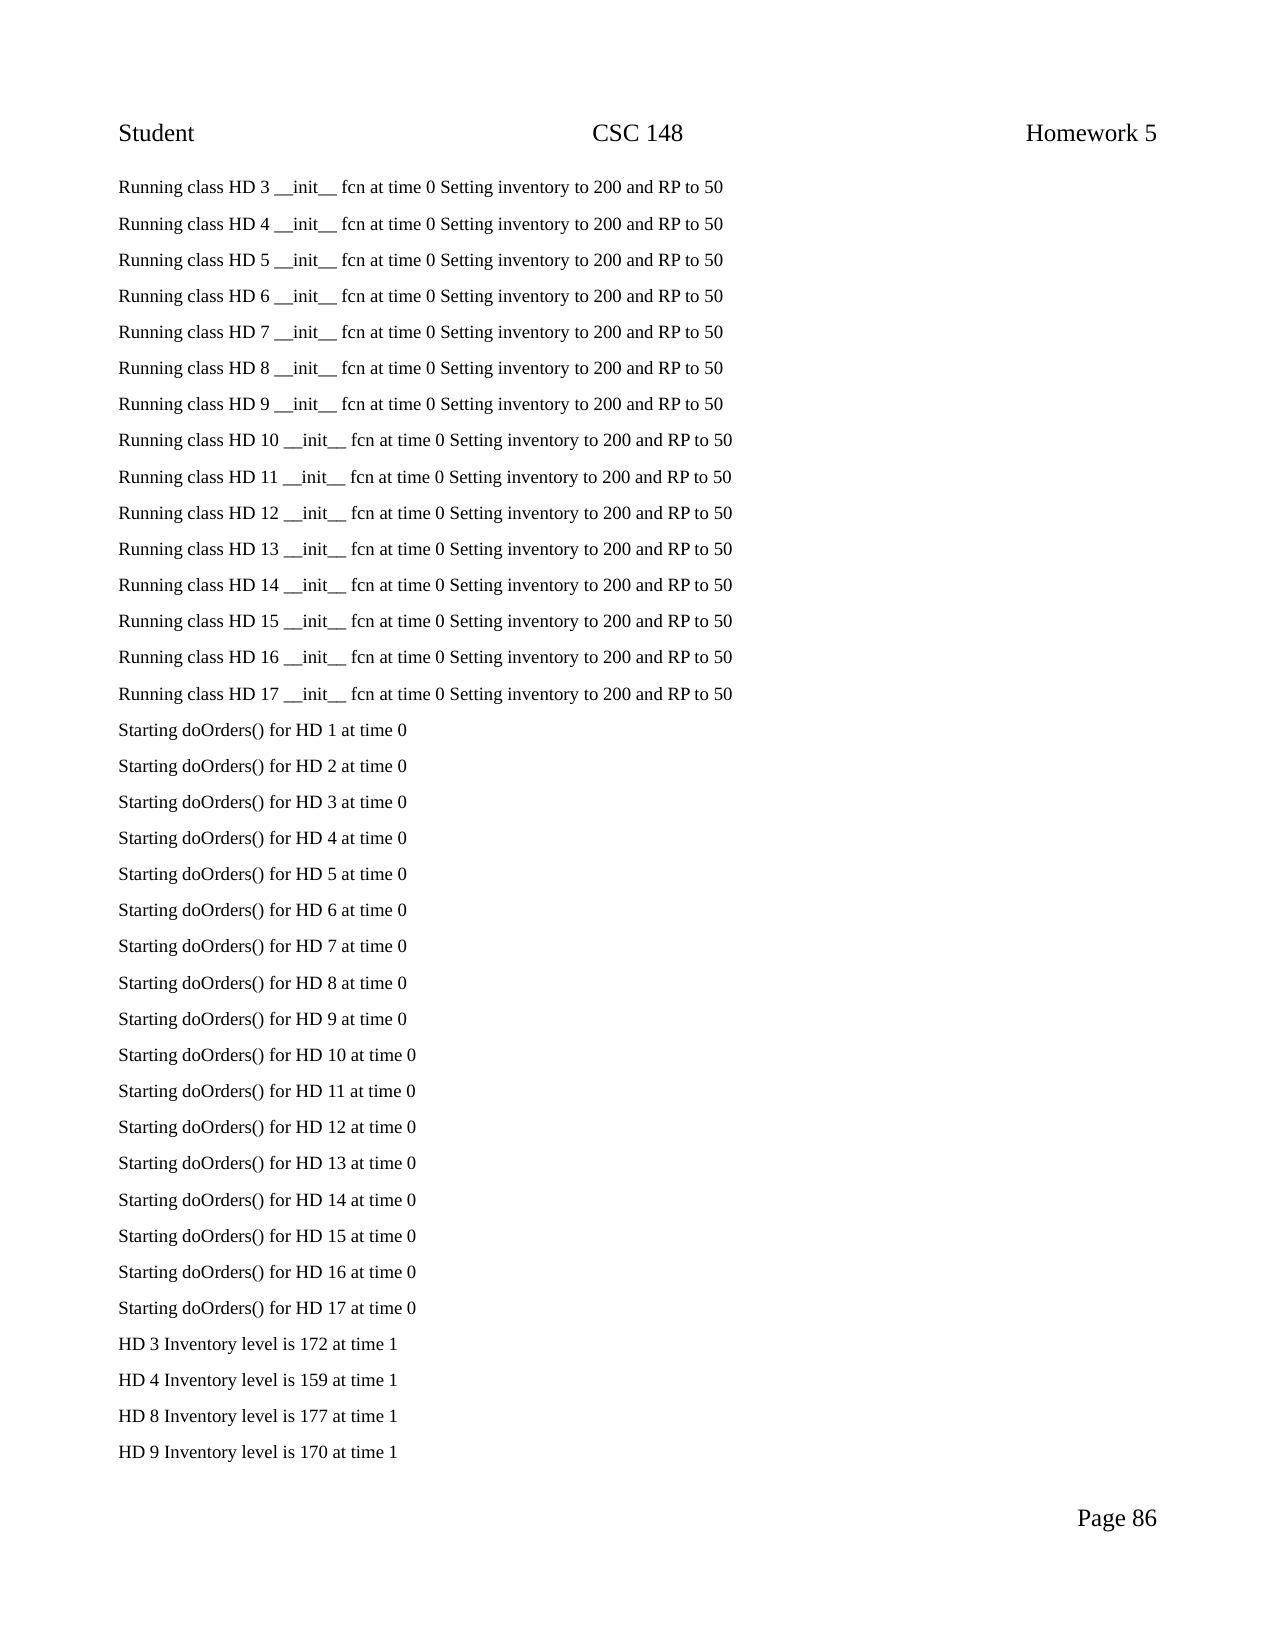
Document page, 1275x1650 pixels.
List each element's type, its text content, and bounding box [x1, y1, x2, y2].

text Starting doOrders() for HD 1 at time 0 [118, 718, 1157, 740]
text Running class HD 14 __init__ fcn at time 0 Setting inventory to 200 and RP to 50 [118, 574, 1157, 596]
text Starting doOrders() for HD 6 at time 0 [118, 899, 1157, 921]
text Starting doOrders() for HD 8 at time 0 [118, 972, 1157, 993]
text Starting doOrders() for HD 5 at time 0 [118, 863, 1157, 885]
text Starting doOrders() for HD 13 at time 0 [118, 1152, 1157, 1174]
text HD 4 Inventory level is 159 at time 1 [118, 1369, 1157, 1391]
text HD 8 Inventory level is 177 at time 1 [118, 1405, 1157, 1427]
text Running class HD 8 __init__ fcn at time 0 Setting inventory to 200 and RP to 50 [118, 357, 1157, 379]
text Running class HD 16 __init__ fcn at time 0 Setting inventory to 200 and RP to 50 [118, 646, 1157, 668]
text Running class HD 4 __init__ fcn at time 0 Setting inventory to 200 and RP to 50 [118, 212, 1157, 234]
text Starting doOrders() for HD 15 at time 0 [118, 1224, 1157, 1246]
text Starting doOrders() for HD 2 at time 0 [118, 755, 1157, 776]
text Running class HD 11 __init__ fcn at time 0 Setting inventory to 200 and RP to 50 [118, 466, 1157, 487]
text HD 3 Inventory level is 172 at time 1 [118, 1333, 1157, 1354]
text Starting doOrders() for HD 16 at time 0 [118, 1261, 1157, 1282]
text Starting doOrders() for HD 3 at time 0 [118, 791, 1157, 812]
text Running class HD 13 __init__ fcn at time 0 Setting inventory to 200 and RP to 50 [118, 538, 1157, 559]
text Starting doOrders() for HD 12 at time 0 [118, 1116, 1157, 1138]
text HD 9 Inventory level is 170 at time 1 [118, 1441, 1157, 1463]
text Starting doOrders() for HD 10 at time 0 [118, 1044, 1157, 1065]
text Running class HD 3 __init__ fcn at time 0 Setting inventory to 200 and RP to 50 [118, 176, 1157, 198]
text Starting doOrders() for HD 7 at time 0 [118, 935, 1157, 957]
text Starting doOrders() for HD 14 at time 0 [118, 1188, 1157, 1210]
text Running class HD 15 __init__ fcn at time 0 Setting inventory to 200 and RP to 50 [118, 610, 1157, 632]
text Running class HD 6 __init__ fcn at time 0 Setting inventory to 200 and RP to 50 [118, 285, 1157, 306]
text Running class HD 17 __init__ fcn at time 0 Setting inventory to 200 and RP to 50 [118, 682, 1157, 704]
text Running class HD 10 __init__ fcn at time 0 Setting inventory to 200 and RP to 50 [118, 429, 1157, 451]
text Running class HD 5 __init__ fcn at time 0 Setting inventory to 200 and RP to 50 [118, 249, 1157, 270]
text Running class HD 9 __init__ fcn at time 0 Setting inventory to 200 and RP to 50 [118, 393, 1157, 415]
text Running class HD 7 __init__ fcn at time 0 Setting inventory to 200 and RP to 50 [118, 321, 1157, 342]
text Starting doOrders() for HD 17 at time 0 [118, 1297, 1157, 1318]
text Starting doOrders() for HD 11 at time 0 [118, 1080, 1157, 1102]
text Starting doOrders() for HD 4 at time 0 [118, 827, 1157, 848]
text Running class HD 12 __init__ fcn at time 0 Setting inventory to 200 and RP to 50 [118, 502, 1157, 523]
text Starting doOrders() for HD 9 at time 0 [118, 1008, 1157, 1029]
